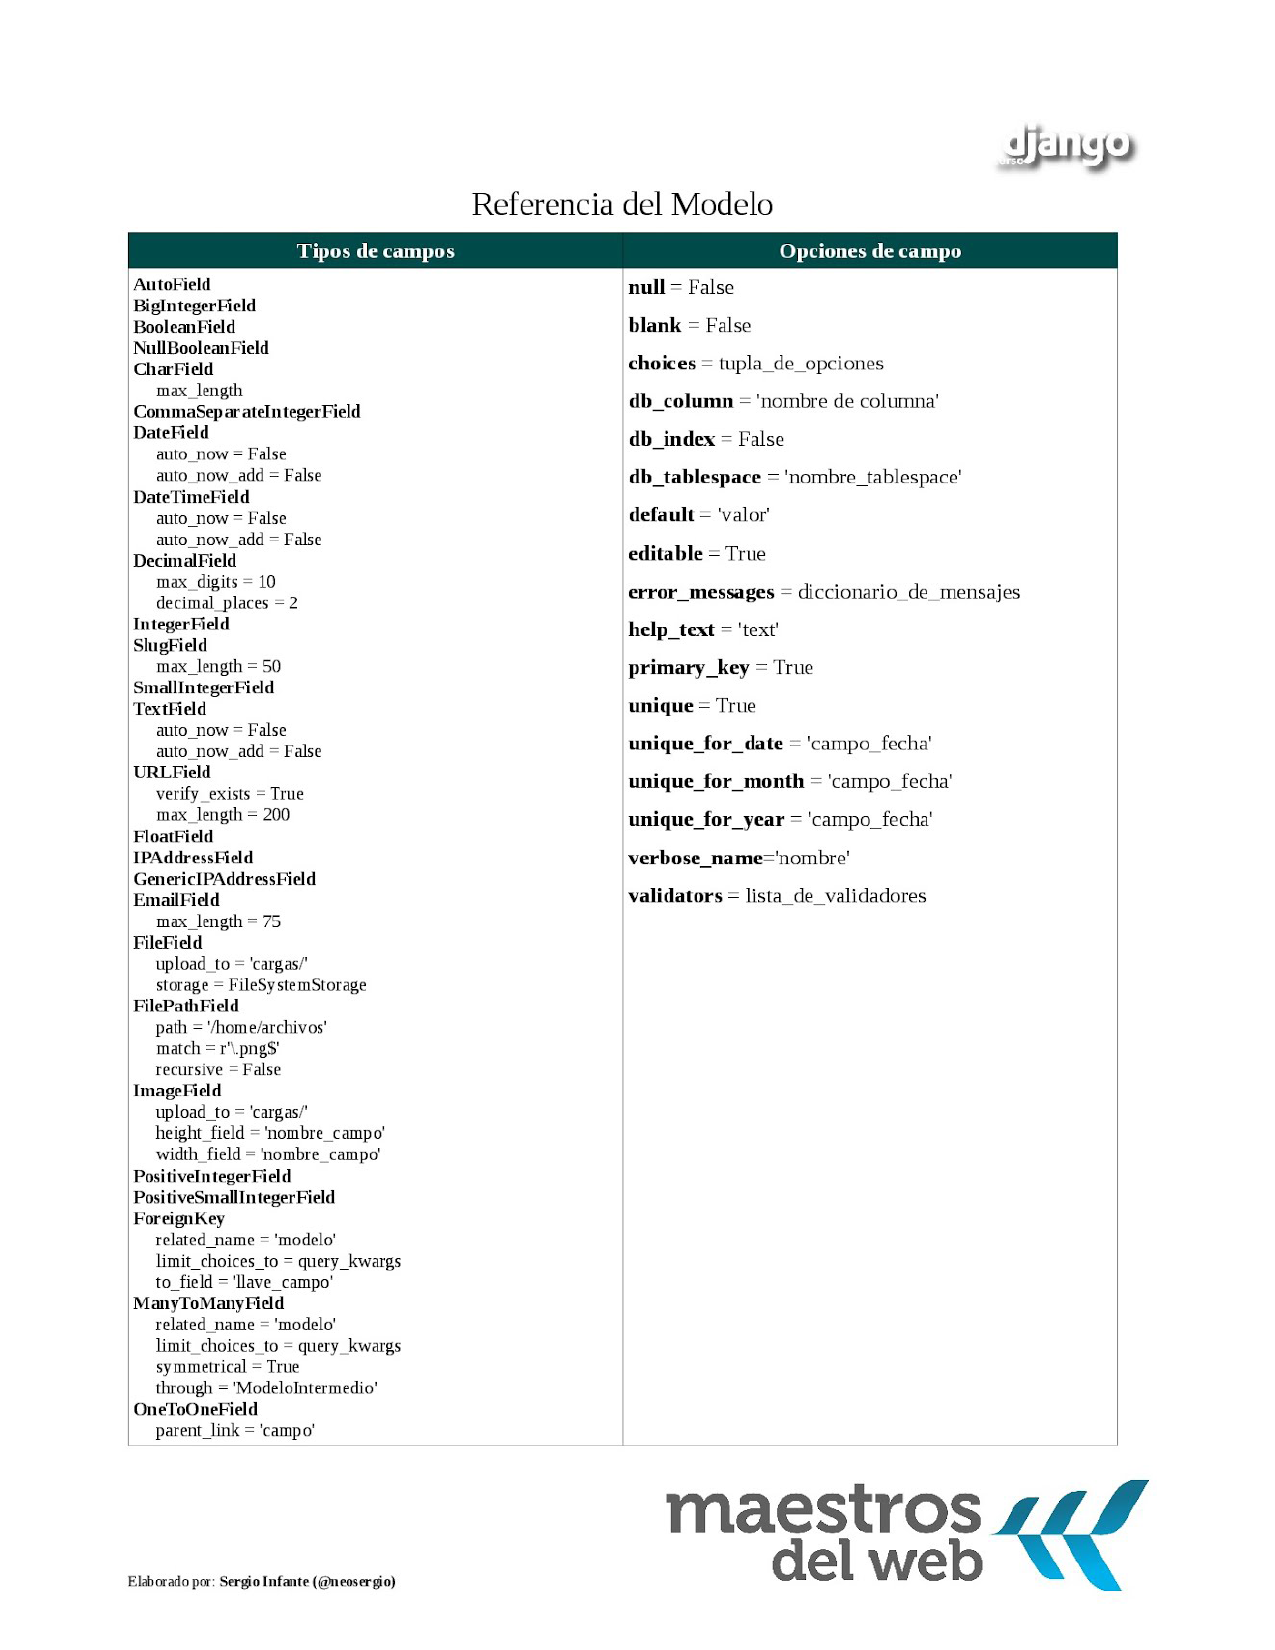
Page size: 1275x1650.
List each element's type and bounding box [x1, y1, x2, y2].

picture [118, 103, 1157, 1650]
